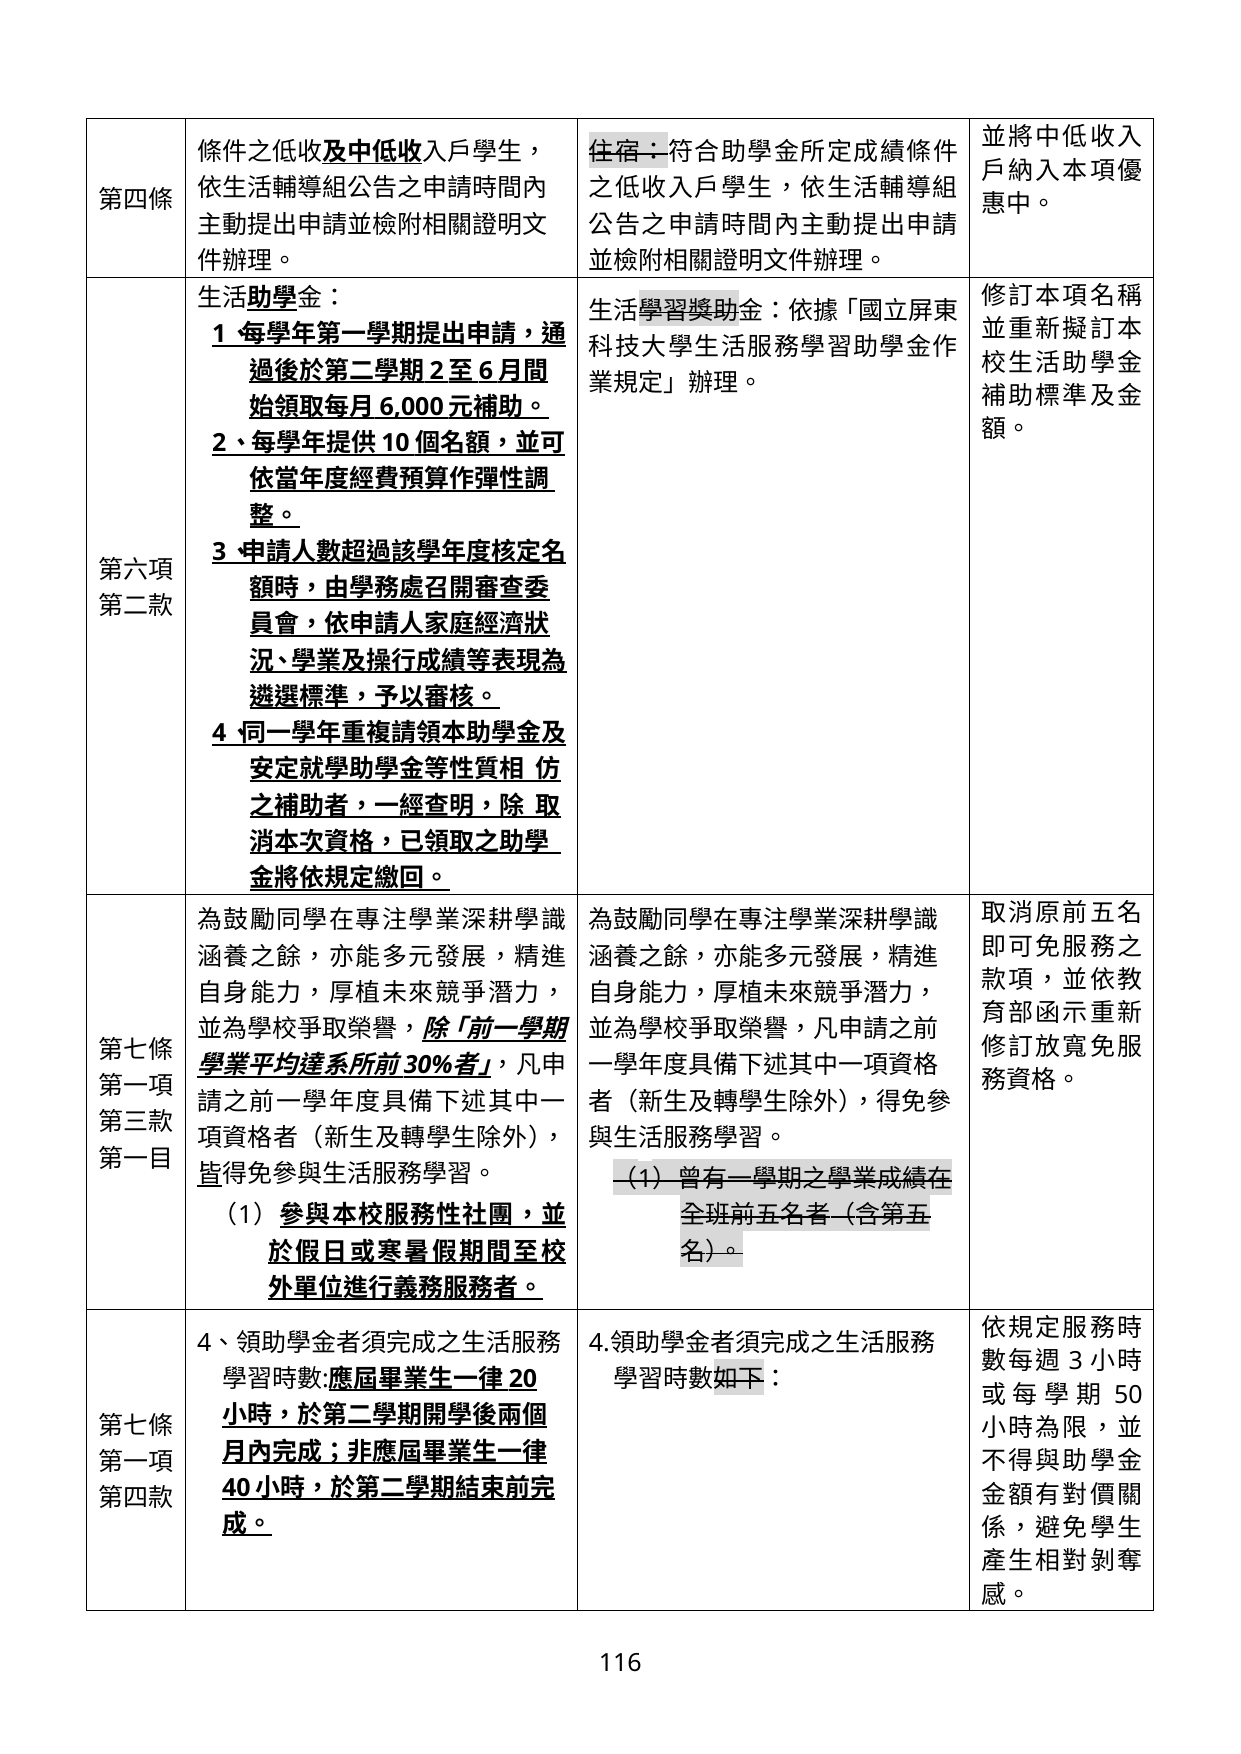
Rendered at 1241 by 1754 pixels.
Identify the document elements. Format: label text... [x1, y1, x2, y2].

table_cell 4.領助學金者須完成之生活服務學習時數如下： [578, 1310, 969, 1610]
table_cell 修訂本項名稱並重新擬訂本校生活助學金補助標準及金額。 [970, 278, 1153, 894]
table_cell 為鼓勵同學在專注學業深耕學識涵養之餘，亦能多元發展，精進自身能力，厚植未來競爭潛力，並為學校爭取榮譽，凡申請之前一學年度具備下述其中一項資格者（新生及轉學生除外），得免參與生活服務學習。 （1）曾有一學期之學業成績在全班前五名者（含第五名）。 [578, 895, 969, 1309]
table_cell 第六項第二款 [87, 278, 185, 894]
table_cell 生活學習獎助金：依據「國立屏東科技大學生活服務學習助學金作業規定」辦理。 [578, 278, 969, 894]
table_cell 住宿：符合助學金所定成績條件之低收入戶學生，依生活輔導組公告之申請時間內主動提出申請並檢附相關證明文件辦理。 [578, 119, 969, 277]
table_cell 依規定服務時數每週3小時或每學期50小時為限，並不得與助學金金額有對價關係，避免學生產生相對剝奪感。 [970, 1310, 1153, 1610]
table_cell 第七條第一項第三款 第一目 [87, 895, 185, 1309]
table_cell 第七條第一項第四款 [87, 1310, 185, 1610]
table_cell 條件之低收及中低收入戶學生，依生活輔導組公告之申請時間內主動提出申請並檢附相關證明文件辦理。 [186, 119, 577, 277]
table_cell 並將中低收入戶納入本項優惠中。 [970, 119, 1153, 277]
table_cell 生活助學金： 1、每學年第一學期提出申請，通過後於第二學期2至6月間始領取每月6,000元補助。 2、每學年提供10個名額，並可依當年度經費預算作彈性調 整。 3、申請人數超過該學年度核定名額時，由學務處召開審查委員會，依申請人家庭經濟狀況、學業及操行成績等表現為遴選標準，予以審核。 4、同一學年重複請領本助學金及安定就學助學金等性質相 仿之補助者，一經查明，除 取消本次資格，已領取之助學 金將依規定繳回。 [186, 278, 577, 894]
table_cell 取消原前五名即可免服務之款項，並依教育部函示重新修訂放寬免服務資格。 [970, 895, 1153, 1309]
table_cell 為鼓勵同學在專注學業深耕學識涵養之餘，亦能多元發展，精進自身能力，厚植未來競爭潛力，並為學校爭取榮譽，除「前一學期學業平均達系所前30%者」，凡申請之前一學年度具備下述其中一項資格者（新生及轉學生除外），皆得免參與生活服務學習。 （1）參與本校服務性社團，並於假日或寒暑假期間至校外單位進行義務服務者。 [186, 895, 577, 1309]
table_cell 4、領助學金者須完成之生活服務學習時數:應屆畢業生一律20小時，於第二學期開學後兩個月內完成；非應屆畢業生一律40小時，於第二學期結束前完成。 [186, 1310, 577, 1610]
table_cell 第四條 [87, 119, 185, 277]
